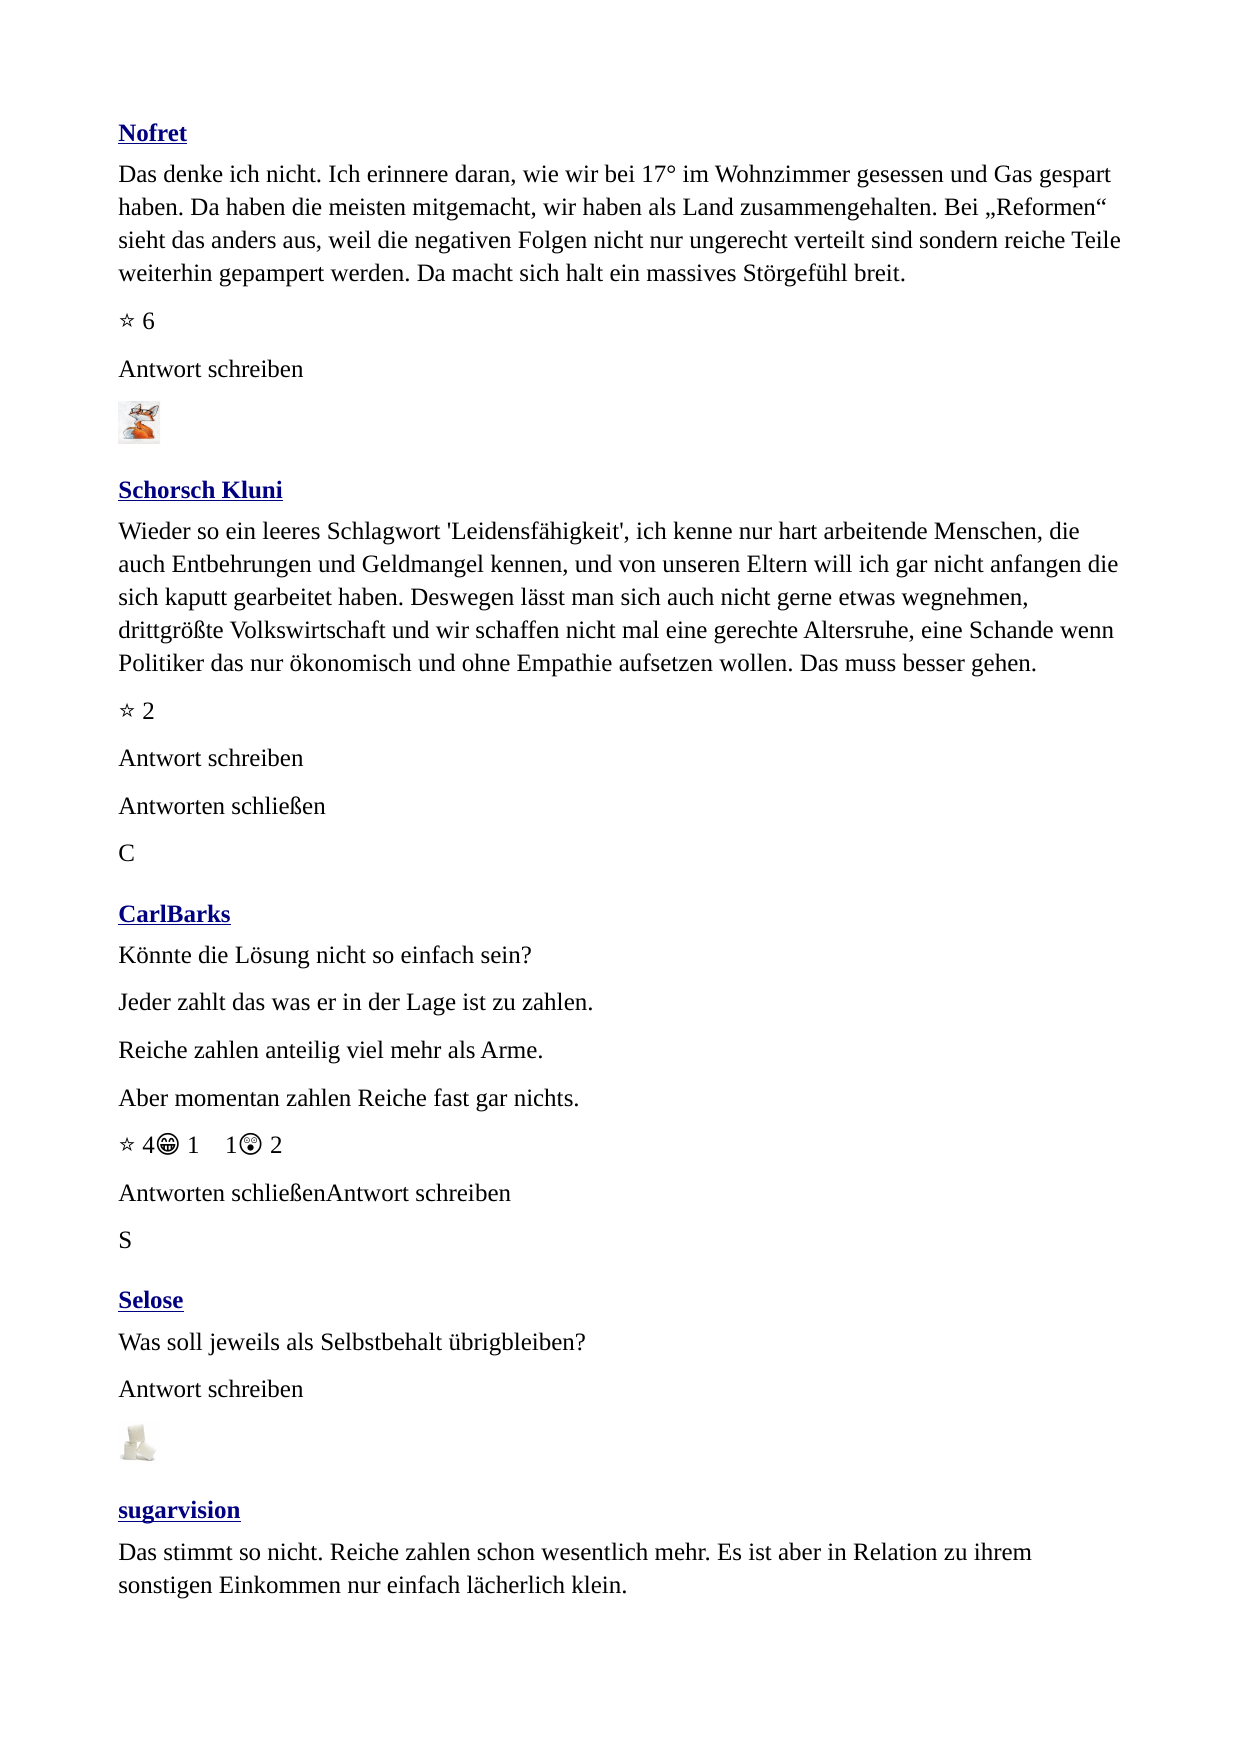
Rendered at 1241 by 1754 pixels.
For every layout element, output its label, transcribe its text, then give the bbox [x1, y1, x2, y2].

subtitle Schorsch Kluni [118, 475, 1122, 503]
text Was soll jeweils als Selbstbehalt übrigbleiben? [118, 1327, 1122, 1356]
text Antwort schreiben [118, 743, 1122, 772]
text Aber momentan zahlen Reiche fast gar nichts. [118, 1083, 1122, 1111]
text Antworten schließenAntwort schreiben [118, 1178, 1122, 1207]
subtitle Selose [118, 1286, 1122, 1314]
text C [118, 838, 1122, 867]
text Könnte die Lösung nicht so einfach sein? [118, 940, 1122, 969]
picture [118, 401, 161, 444]
text Reiche zahlen anteilig viel mehr als Arme. [118, 1035, 1122, 1064]
subtitle CarlBarks [118, 899, 1122, 927]
picture [118, 1422, 161, 1465]
subtitle sugarvision [118, 1496, 1122, 1524]
text Jeder zahlt das was er in der Lage ist zu zahlen. [118, 987, 1122, 1016]
text Antworten schließen [118, 791, 1122, 820]
text Antwort schreiben [118, 1374, 1122, 1403]
text Antwort schreiben [118, 354, 1122, 382]
subtitle Nofret [118, 118, 1122, 147]
text Wieder so ein leeres Schlagwort 'Leidensfähigkeit', ich kenne nur hart arbeitende Menschen, die auch Entbehrungen und Geldmangel kennen, und von unseren Eltern will ich gar nicht anfangen die sich kaputt gearbeitet haben. Deswegen lässt man sich auch nicht gerne etwas wegnehmen, drittgrößte Volkswirtschaft und wir schaffen nicht mal eine gerechte Altersruhe, eine Schande wenn Politiker das nur ökonomisch und ohne Empathie aufsetzen wollen. Das muss besser gehen. [118, 516, 1122, 677]
text ⭐️ 2 [118, 696, 1122, 724]
text ⭐️ 6 [118, 306, 1122, 335]
text Das denke ich nicht. Ich erinnere daran, wie wir bei 17° im Wohnzimmer gesessen und Gas gespart haben. Da haben die meisten mitgemacht, wir haben als Land zusammengehalten. Bei „Reformen“ sieht das anders aus, weil die negativen Folgen nicht nur ungerecht verteilt sind sondern reiche Teile weiterhin gepampert werden. Da macht sich halt ein massives Störgefühl breit. [118, 159, 1122, 287]
text S [118, 1226, 1122, 1254]
text ⭐️ 4😁 1🤨 1😲 2 [118, 1130, 1122, 1159]
text Das stimmt so nicht. Reiche zahlen schon wesentlich mehr. Es ist aber in Relation zu ihrem sonstigen Einkommen nur einfach lächerlich klein. [118, 1537, 1122, 1599]
